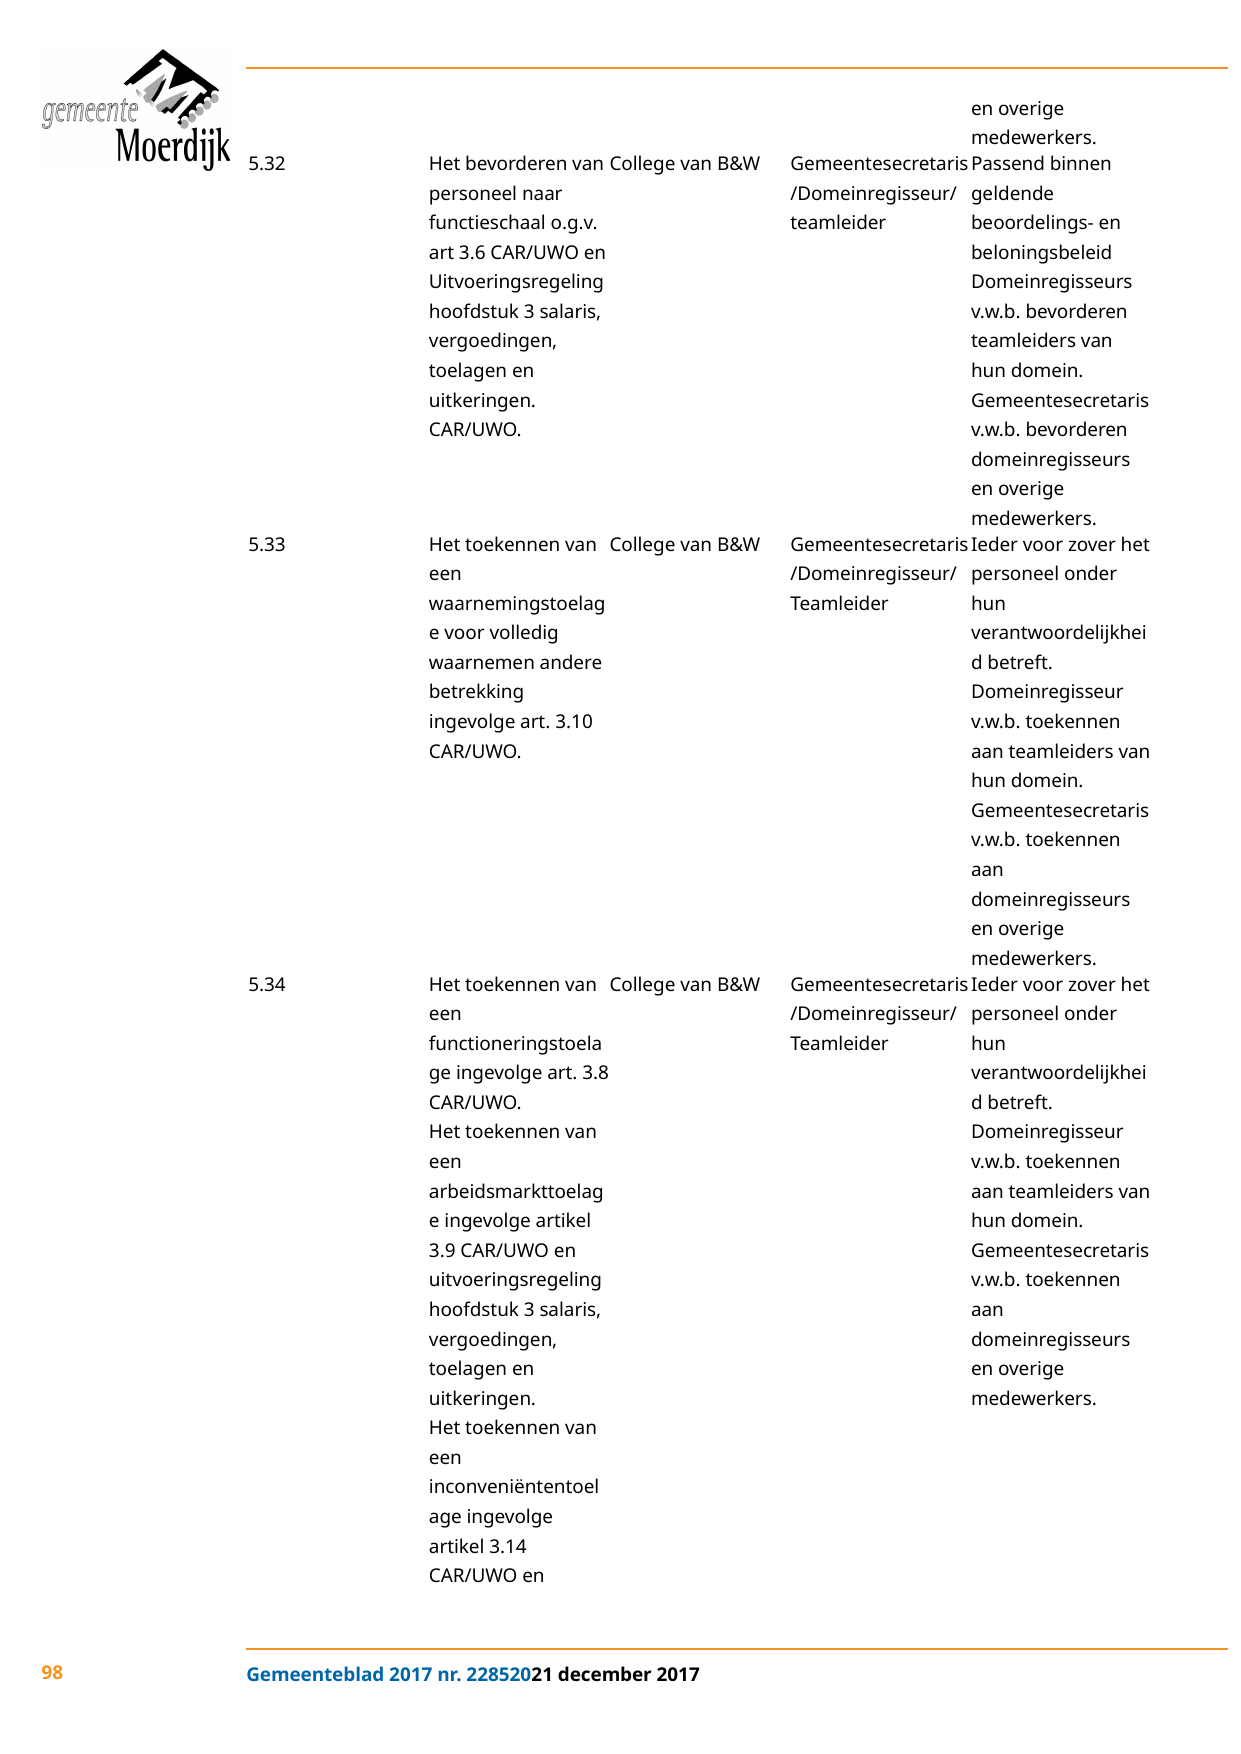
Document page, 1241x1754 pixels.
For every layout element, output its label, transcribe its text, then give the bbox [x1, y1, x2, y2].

table_cell Het toekennen van een waarnemingstoelage voor volledig waarnemen andere betrekking ingevolge art. 3.10 CAR/UWO. [429, 531, 609, 971]
table_cell [790, 95, 971, 150]
table_cell Passend binnen geldende beoordelings- en beloningsbeleid Domeinregisseurs v.w.b. bevorderen teamleiders van hun domein. Gemeentesecretaris v.w.b. bevorderen domeinregisseurs en overige medewerkers. [971, 150, 1152, 531]
table_cell Het toekennen van een functioneringstoelage ingevolge art. 3.8 CAR/UWO. Het toekennen van een arbeidsmarkttoelage ingevolge artikel 3.9 CAR/UWO en uitvoeringsregeling hoofdstuk 3 salaris, vergoedingen, toelagen en uitkeringen. Het toekennen van een inconveniëntentoelage ingevolge artikel 3.14 CAR/UWO en [429, 971, 609, 1588]
table_cell Ieder voor zover het personeel onder hun verantwoordelijkheid betreft. Domeinregisseur v.w.b. toekennen aan teamleiders van hun domein. Gemeentesecretaris v.w.b. toekennen aan domeinregisseurs en overige medewerkers. [971, 971, 1152, 1588]
table_cell Gemeentesecretaris/Domeinregisseur/Teamleider [790, 971, 971, 1588]
table_cell [248, 95, 429, 150]
table_cell en overige medewerkers. [971, 95, 1152, 150]
table_cell College van B&W [609, 971, 790, 1588]
table_cell Gemeentesecretaris/Domeinregisseur/Teamleider [790, 531, 971, 971]
table_cell 5.34 [248, 971, 429, 1588]
picture [41, 47, 231, 172]
table_cell 5.33 [248, 531, 429, 971]
table_cell [429, 95, 609, 150]
table_cell College van B&W [609, 531, 790, 971]
table_cell [609, 95, 790, 150]
table_cell Ieder voor zover het personeel onder hun verantwoordelijkheid betreft. Domeinregisseur v.w.b. toekennen aan teamleiders van hun domein. Gemeentesecretaris v.w.b. toekennen aan domeinregisseurs en overige medewerkers. [971, 531, 1152, 971]
table_cell College van B&W [609, 150, 790, 531]
table_cell 5.32 [248, 150, 429, 531]
table_cell Het bevorderen van personeel naar functieschaal o.g.v. art 3.6 CAR/UWO en Uitvoeringsregeling hoofdstuk 3 salaris, vergoedingen, toelagen en uitkeringen. CAR/UWO. [429, 150, 609, 531]
table_cell Gemeentesecretaris/Domeinregisseur/teamleider [790, 150, 971, 531]
